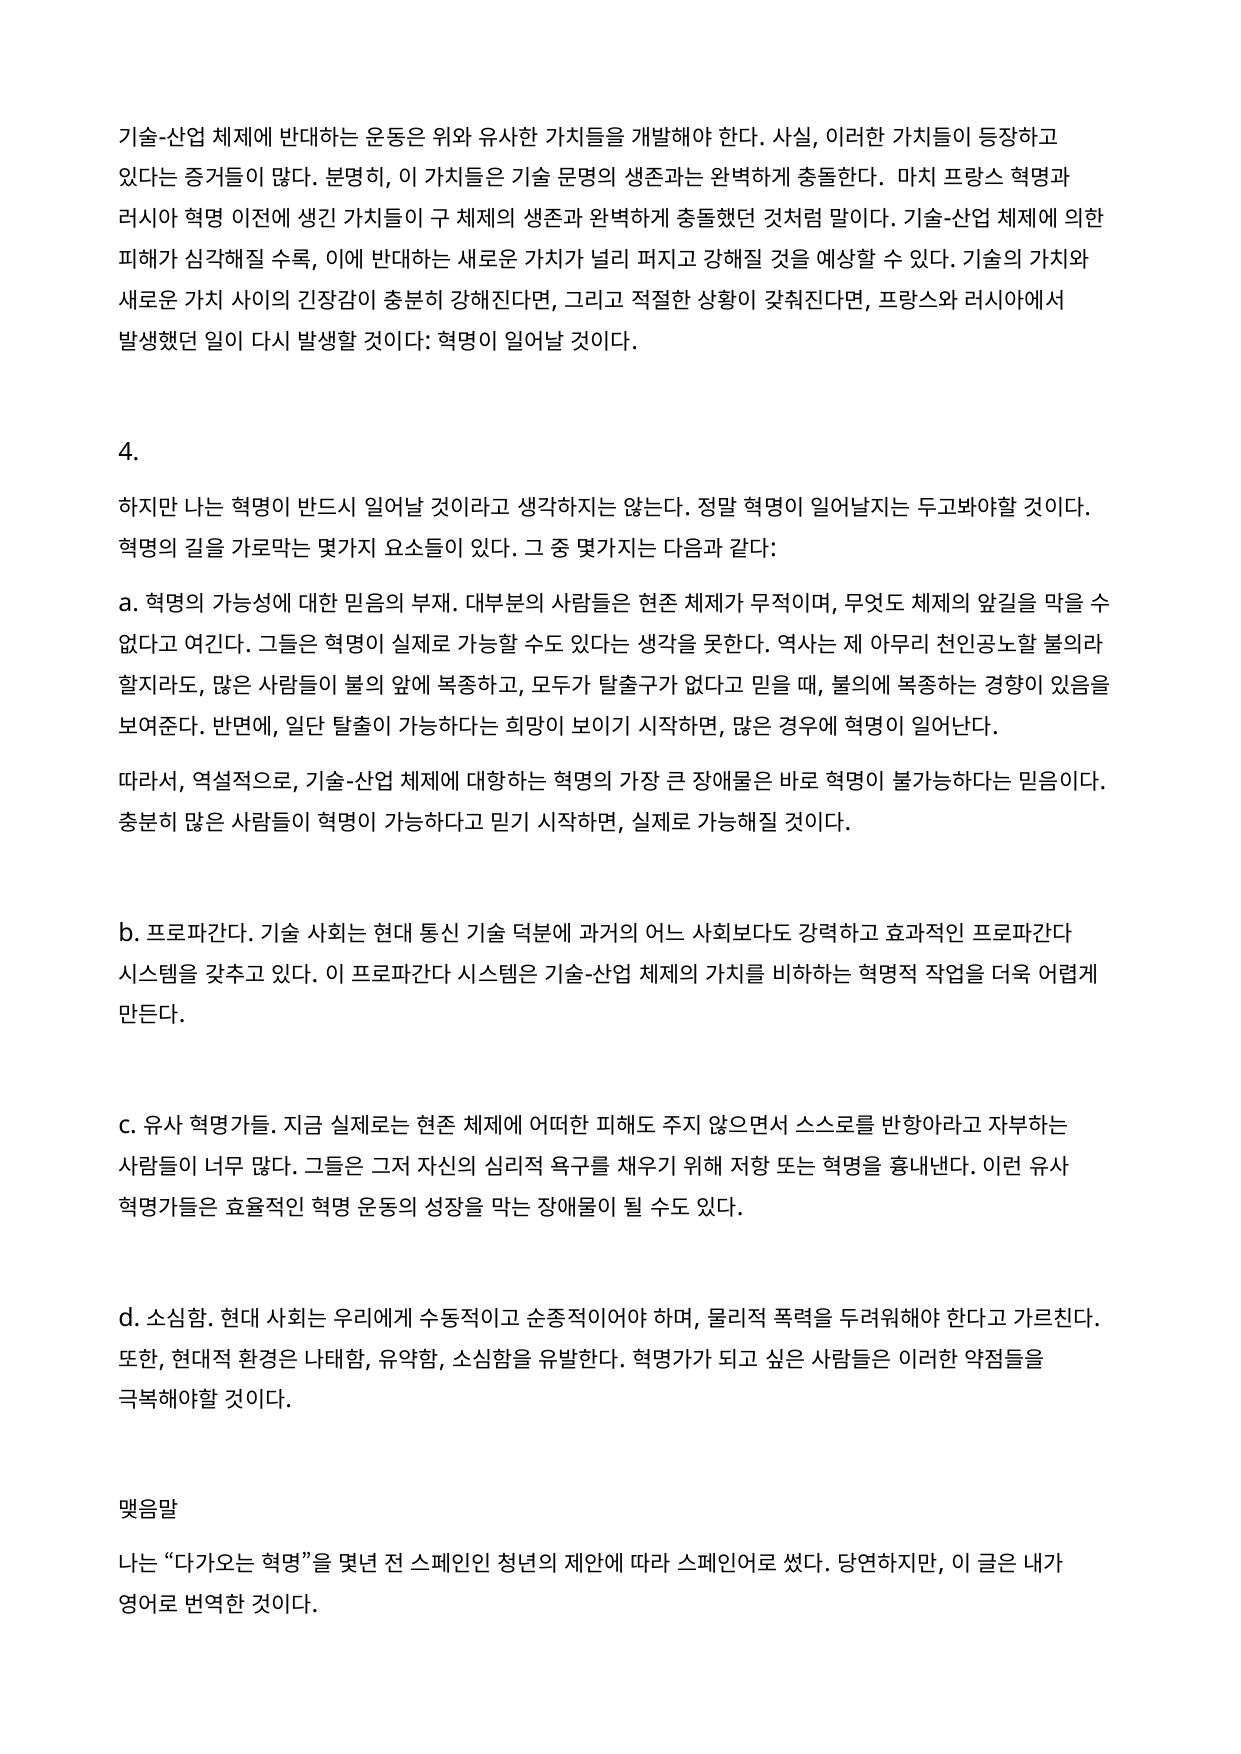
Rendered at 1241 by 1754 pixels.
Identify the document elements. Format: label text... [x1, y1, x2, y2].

text a. 혁명의 가능성에 대한 믿음의 부재. 대부분의 사람들은 현존 체제가 무적이며, 무엇도 체제의 앞길을 막을 수 없다고 여긴다. 그들은 혁명이 실제로 가능할 수도 있다는 생각을 못한다. 역사는 제 아무리 천인공노할 불의라 할지라도, 많은 사람들이 불의 앞에 복종하고, 모두가 탈출구가 없다고 믿을 때, 불의에 복종하는 경향이 있음을 보여준다. 반면에, 일단 탈출이 가능하다는 희망이 보이기 시작하면, 많은 경우에 혁명이 일어난다. [118, 585, 1122, 741]
text b. 프로파간다. 기술 사회는 현대 통신 기술 덕분에 과거의 어느 사회보다도 강력하고 효과적인 프로파간다 시스템을 갖추고 있다. 이 프로파간다 시스템은 기술-산업 체제의 가치를 비하하는 혁명적 작업을 더욱 어렵게 만든다. [118, 914, 1122, 1030]
text c. 유사 혁명가들. 지금 실제로는 현존 체제에 어떠한 피해도 주지 않으면서 스스로를 반항아라고 자부하는 사람들이 너무 많다. 그들은 그저 자신의 심리적 욕구를 채우기 위해 저항 또는 혁명을 흉내낸다. 이런 유사 혁명가들은 효율적인 혁명 운동의 성장을 막는 장애물이 될 수도 있다. [118, 1107, 1122, 1223]
text 기술-산업 체제에 반대하는 운동은 위와 유사한 가치들을 개발해야 한다. 사실, 이러한 가치들이 등장하고 있다는 증거들이 많다. 분명히, 이 가치들은 기술 문명의 생존과는 완벽하게 충돌한다. 마치 프랑스 혁명과 러시아 혁명 이전에 생긴 가치들이 구 체제의 생존과 완벽하게 충돌했던 것처럼 말이다. 기술-산업 체제에 의한 피해가 심각해질 수록, 이에 반대하는 새로운 가치가 널리 퍼지고 강해질 것을 예상할 수 있다. 기술의 가치와 새로운 가치 사이의 긴장감이 충분히 강해진다면, 그리고 적절한 상황이 갖춰진다면, 프랑스와 러시아에서 발생했던 일이 다시 발생할 것이다: 혁명이 일어날 것이다. [118, 118, 1122, 356]
text 나는 “다가오는 혁명”을 몇년 전 스페인인 청년의 제안에 따라 스페인어로 썼다. 당연하지만, 이 글은 내가 영어로 번역한 것이다. [118, 1544, 1122, 1619]
text 하지만 나는 혁명이 반드시 일어날 것이라고 생각하지는 않는다. 정말 혁명이 일어날지는 두고봐야할 것이다. 혁명의 길을 가로막는 몇가지 요소들이 있다. 그 중 몇가지는 다음과 같다: [118, 488, 1122, 563]
text 따라서, 역설적으로, 기술-산업 체제에 대항하는 혁명의 가장 큰 장애물은 바로 혁명이 불가능하다는 믿음이다. 충분히 많은 사람들이 혁명이 가능하다고 믿기 시작하면, 실제로 가능해질 것이다. [118, 763, 1122, 838]
text 맺음말 [118, 1492, 1122, 1523]
text 4. [118, 433, 1122, 467]
text d. 소심함. 현대 사회는 우리에게 수동적이고 순종적이어야 하며, 물리적 폭력을 두려워해야 한다고 가르친다. 또한, 현대적 환경은 나태함, 유약함, 소심함을 유발한다. 혁명가가 되고 싶은 사람들은 이러한 약점들을 극복해야할 것이다. [118, 1299, 1122, 1415]
